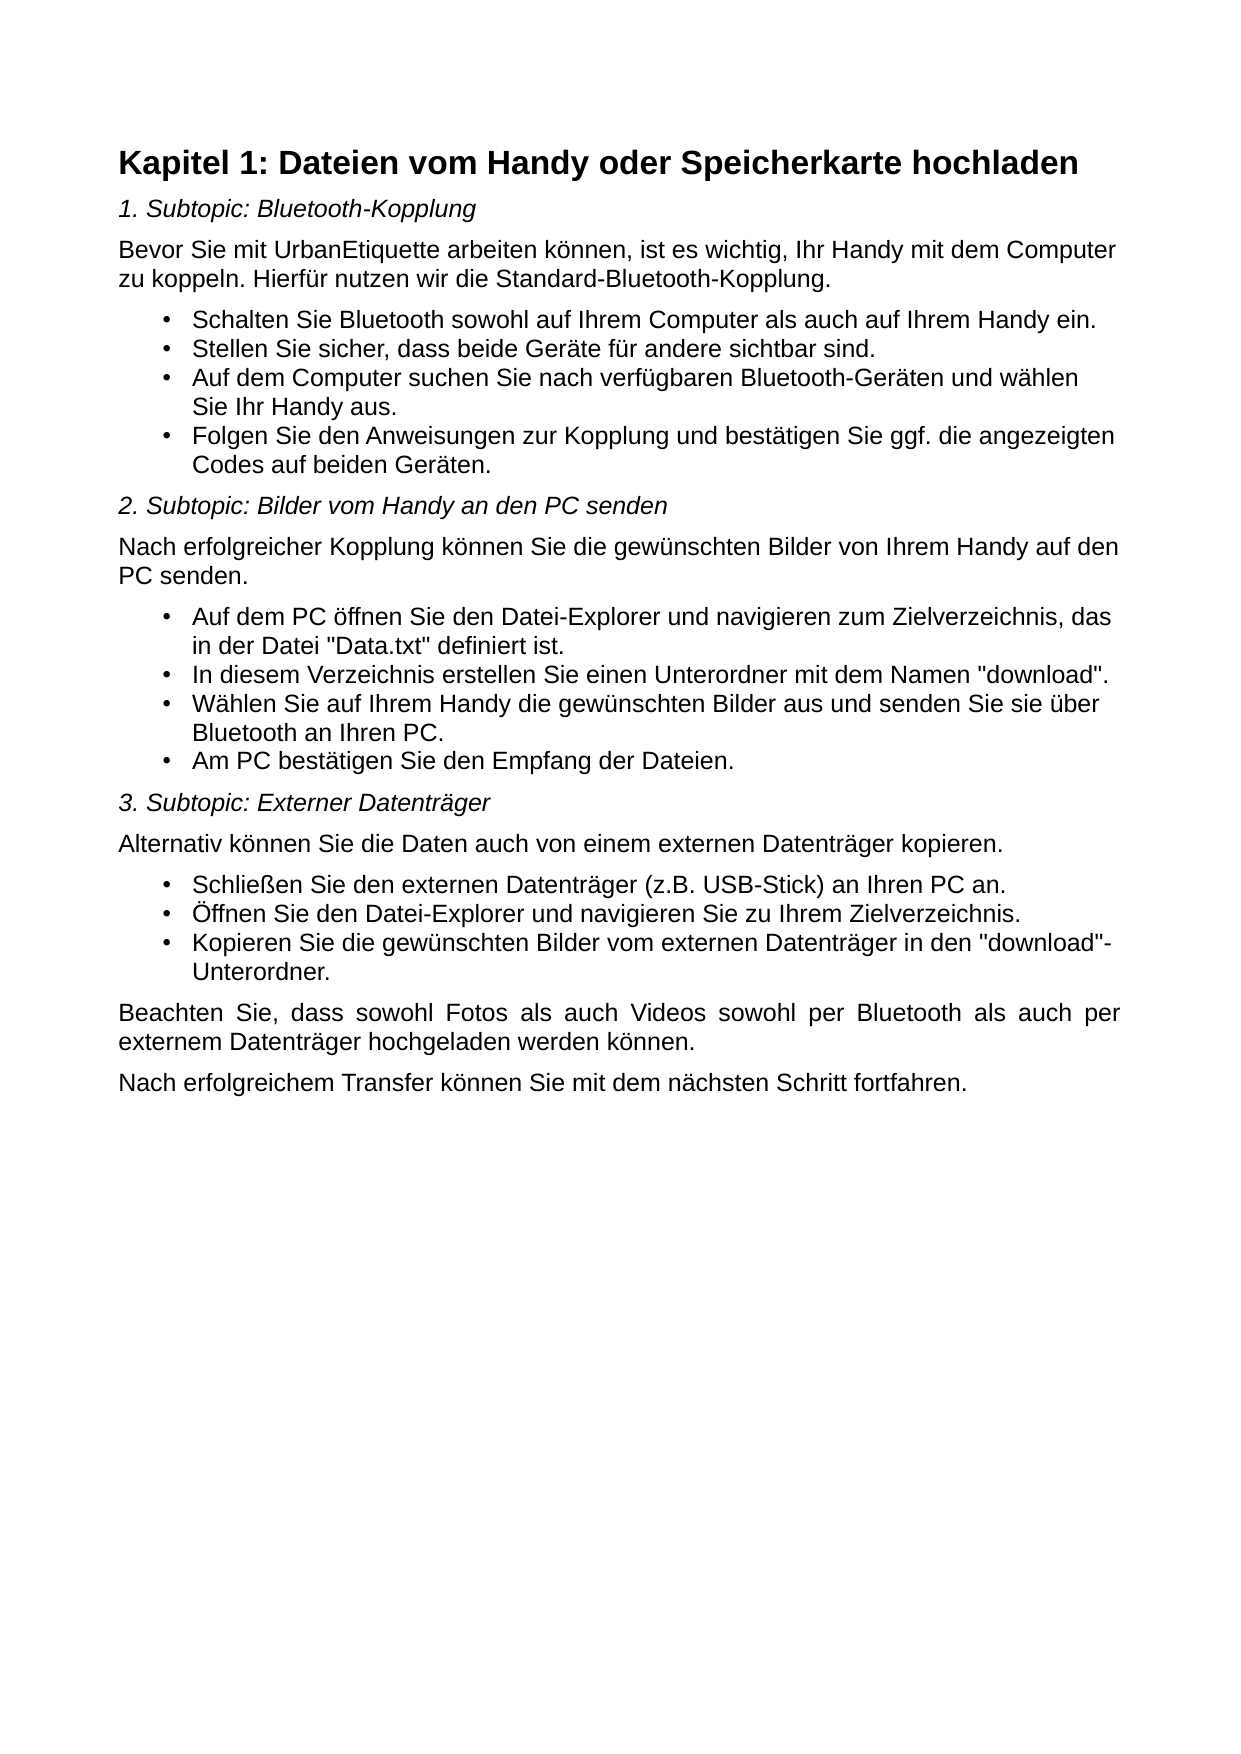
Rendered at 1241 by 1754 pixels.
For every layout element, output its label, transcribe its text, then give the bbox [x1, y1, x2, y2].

subtitle Kapitel 1: Dateien vom Handy oder Speicherkarte hochladen [118, 143, 1122, 182]
list Schließen Sie den externen Datenträger (z.B. USB-Stick) an Ihren PC an. [162, 870, 1122, 899]
text 1. Subtopic: Bluetooth-Kopplung [118, 194, 1122, 223]
list In diesem Verzeichnis erstellen Sie einen Unterordner mit dem Namen "download". [162, 660, 1122, 689]
list Folgen Sie den Anweisungen zur Kopplung und bestätigen Sie ggf. die angezeigten Codes auf beiden Geräten. [162, 421, 1122, 478]
list Öffnen Sie den Datei-Explorer und navigieren Sie zu Ihrem Zielverzeichnis. [162, 899, 1122, 928]
list Wählen Sie auf Ihrem Handy die gewünschten Bilder aus und senden Sie sie über Bluetooth an Ihren PC. [162, 689, 1122, 746]
text 2. Subtopic: Bilder vom Handy an den PC senden [118, 491, 1122, 520]
text Alternativ können Sie die Daten auch von einem externen Datenträger kopieren. [118, 829, 1122, 858]
list Auf dem PC öffnen Sie den Datei-Explorer und navigieren zum Zielverzeichnis, das in der Datei "Data.txt" definiert ist. [162, 602, 1122, 660]
text Nach erfolgreichem Transfer können Sie mit dem nächsten Schritt fortfahren. [118, 1068, 1122, 1097]
text 3. Subtopic: Externer Datenträger [118, 788, 1122, 816]
text Bevor Sie mit UrbanEtiquette arbeiten können, ist es wichtig, Ihr Handy mit dem Computer zu koppeln. Hierfür nutzen wir die Standard-Bluetooth-Kopplung. [118, 236, 1122, 293]
text Beachten Sie, dass sowohl Fotos als auch Videos sowohl per Bluetooth als auch per externem Datenträger hochgeladen werden können. [118, 998, 1122, 1055]
text Nach erfolgreicher Kopplung können Sie die gewünschten Bilder von Ihrem Handy auf den PC senden. [118, 532, 1122, 590]
list Kopieren Sie die gewünschten Bilder vom externen Datenträger in den "download"-Unterordner. [162, 928, 1122, 985]
list Stellen Sie sicher, dass beide Geräte für andere sichtbar sind. [162, 334, 1122, 363]
list Auf dem Computer suchen Sie nach verfügbaren Bluetooth-Geräten und wählen Sie Ihr Handy aus. [162, 363, 1122, 421]
list Am PC bestätigen Sie den Empfang der Dateien. [162, 746, 1122, 775]
list Schalten Sie Bluetooth sowohl auf Ihrem Computer als auch auf Ihrem Handy ein. [162, 306, 1122, 334]
